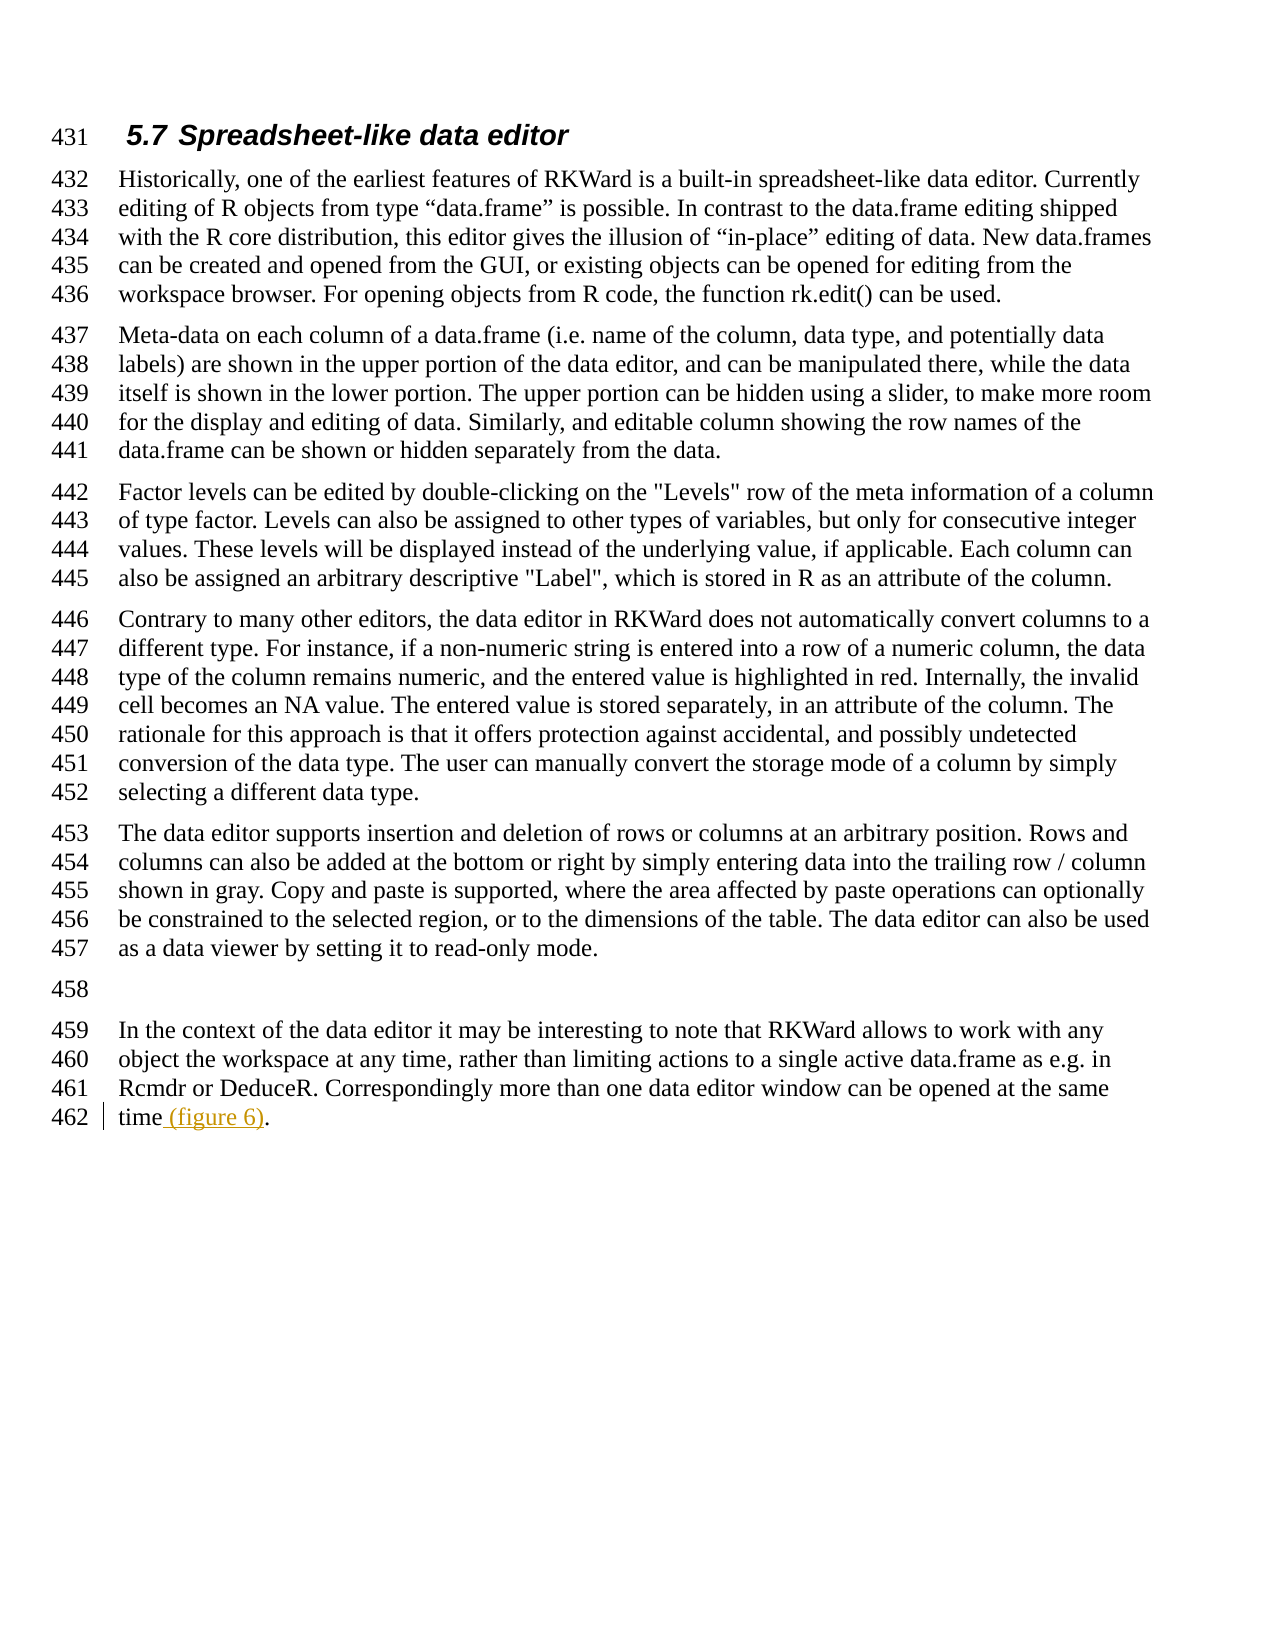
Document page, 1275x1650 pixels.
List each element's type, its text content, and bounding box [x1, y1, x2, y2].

text Meta-data on each column of a data.frame (i.e. name of the column, data type, and potentially data labels) are shown in the upper portion of the data editor, and can be manipulated there, while the data itself is shown in the lower portion. The upper portion can be hidden using a slider, to make more room for the display and editing of data. Similarly, and editable column showing the row names of the data.frame can be shown or hidden separately from the data. [118, 320, 1157, 464]
text The data editor supports insertion and deletion of rows or columns at an arbitrary position. Rows and columns can also be added at the bottom or right by simply entering data into the trailing row / column shown in gray. Copy and paste is supported, where the area affected by paste operations can optionally be constrained to the selected region, or to the dimensions of the table. The data editor can also be used as a data viewer by setting it to read-only mode. [118, 818, 1157, 962]
text In the context of the data editor it may be interesting to note that RKWard allows to work with any object the workspace at any time, rather than limiting actions to a single active data.frame as e.g. in Rcmdr or DeduceR. Correspondingly more than one data editor window can be opened at the same time (figure 6). [118, 1015, 1157, 1130]
text Historically, one of the earliest features of RKWard is a built-in spreadsheet-like data editor. Currently editing of R objects from type “data.frame” is possible. In contrast to the data.frame editing shipped with the R core distribution, this editor gives the illusion of “in-place” editing of data. New data.frames can be created and opened from the GUI, or existing objects can be opened for editing from the workspace browser. For opening objects from R code, the function rk.edit() can be used. [118, 164, 1157, 308]
subtitle Spreadsheet-like data editor [118, 118, 1157, 152]
text Contrary to many other editors, the data editor in RKWard does not automatically convert columns to a different type. For instance, if a non-numeric string is entered into a row of a numeric column, the data type of the column remains numeric, and the entered value is highlighted in red. Internally, the invalid cell becomes an NA value. The entered value is stored separately, in an attribute of the column. The rationale for this approach is that it offers protection against accidental, and possibly undetected conversion of the data type. The user can manually convert the storage mode of a column by simply selecting a different data type. [118, 604, 1157, 805]
text Factor levels can be edited by double-clicking on the "Levels" row of the meta information of a column of type factor. Levels can also be assigned to other types of variables, but only for consecutive integer values. These levels will be displayed instead of the underlying value, if applicable. Each column can also be assigned an arbitrary descriptive "Label", which is stored in R as an attribute of the column. [118, 477, 1157, 592]
